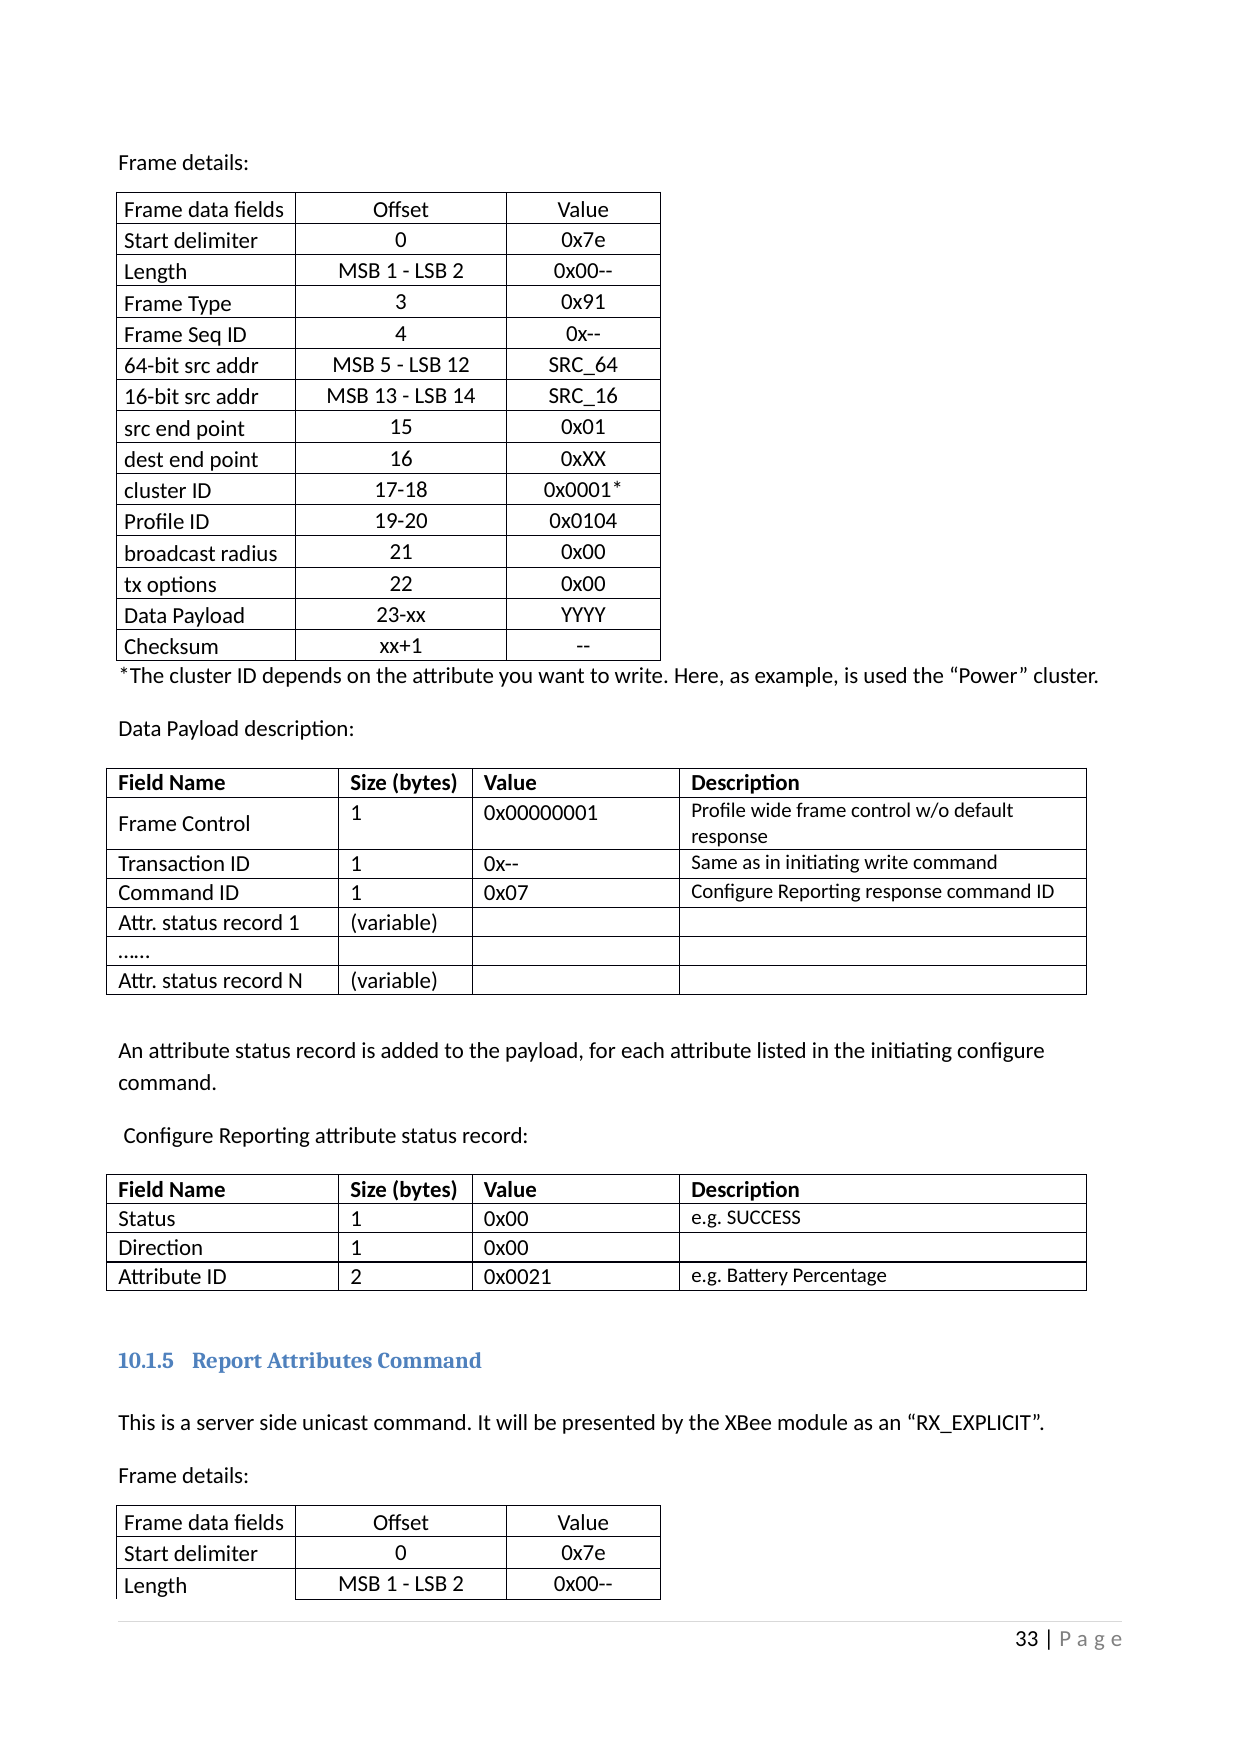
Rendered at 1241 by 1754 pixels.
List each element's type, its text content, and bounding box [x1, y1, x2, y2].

table_cell Profile ID [117, 505, 295, 535]
table_cell 16 [296, 443, 506, 473]
text Frame details: [118, 148, 1122, 176]
table_cell MSB 5 - LSB 12 [296, 349, 506, 379]
table_cell 0x01 [507, 411, 660, 442]
table_cell [680, 1233, 1086, 1261]
table_cell src end point [117, 411, 295, 442]
text Data Payload description: [118, 714, 1122, 742]
table_cell Transaction ID [107, 850, 338, 877]
table_cell Start delimiter [117, 1537, 295, 1567]
table_cell Attribute ID [107, 1263, 338, 1290]
table_cell Status [107, 1204, 338, 1232]
table_header Value [507, 193, 660, 223]
table_cell e.g. SUCCESS [680, 1204, 1086, 1232]
table_cell Frame Control [107, 798, 338, 848]
table_cell 1 [339, 798, 472, 848]
table_cell dest end point [117, 443, 295, 473]
table_cell 17-18 [296, 474, 506, 504]
table_header Field Name [107, 1175, 338, 1203]
text Frame details: [118, 1461, 1122, 1489]
subtitle Report Attributes Command [118, 1347, 1122, 1374]
table_cell (variable) [339, 908, 472, 936]
text An attribute status record is added to the payload, for each attribute listed in the initiating configure command. [118, 1036, 1122, 1096]
table_cell MSB 1 - LSB 2 [296, 1569, 506, 1599]
table_cell 0x00000001 [473, 798, 679, 848]
table_cell Profile wide frame control w/o default response [680, 798, 1086, 848]
table_cell cluster ID [117, 474, 295, 504]
table_cell 64-bit src addr [117, 349, 295, 379]
table_cell 0x00-- [507, 1569, 660, 1599]
table_cell (variable) [339, 966, 472, 994]
table_cell Attr. status record N [107, 966, 338, 994]
table_header Frame data fields [117, 1506, 295, 1536]
table_cell Configure Reporting response command ID [680, 879, 1086, 907]
table_cell xx+1 [296, 630, 506, 660]
table_cell 0x07 [473, 879, 679, 907]
table_cell [680, 908, 1086, 936]
table_cell Length [117, 1569, 295, 1599]
table_cell 0x7e [507, 1537, 660, 1567]
table_header Description [680, 1175, 1086, 1203]
table_cell 15 [296, 411, 506, 442]
table_cell Data Payload [117, 599, 295, 629]
table_cell Length [117, 255, 295, 285]
table_cell 0x00-- [507, 255, 660, 285]
table_cell -- [507, 630, 660, 660]
table_cell SRC_16 [507, 380, 660, 410]
table_cell MSB 13 - LSB 14 [296, 380, 506, 410]
table_cell 22 [296, 568, 506, 598]
table_cell [473, 908, 679, 936]
table_cell 16-bit src addr [117, 380, 295, 410]
table_cell Checksum [117, 630, 295, 660]
table_cell [680, 966, 1086, 994]
table_cell 1 [339, 879, 472, 907]
table_cell [680, 937, 1086, 965]
table_cell 0x0001* [507, 474, 660, 504]
table_cell 1 [339, 850, 472, 877]
table_cell 21 [296, 536, 506, 567]
table_cell 0x00 [507, 568, 660, 598]
table_cell 0x91 [507, 286, 660, 317]
table_header Offset [296, 1506, 506, 1536]
table_header Value [473, 1175, 679, 1203]
table_cell tx options [117, 568, 295, 598]
table_cell SRC_64 [507, 349, 660, 379]
table_cell Direction [107, 1233, 338, 1261]
table_cell 4 [296, 318, 506, 348]
table_cell 19-20 [296, 505, 506, 535]
text *The cluster ID depends on the attribute you want to write. Here, as example, is used the “Power” cluster. [118, 661, 1122, 689]
table_cell YYYY [507, 599, 660, 629]
table_cell 1 [339, 1233, 472, 1261]
table_header Frame data fields [117, 193, 295, 223]
table_cell …… [107, 937, 338, 965]
table_cell 0 [296, 224, 506, 254]
table_cell 0x-- [473, 850, 679, 877]
table_header Offset [296, 193, 506, 223]
table_cell e.g. Battery Percentage [680, 1263, 1086, 1290]
table_cell Command ID [107, 879, 338, 907]
table_cell 0x7e [507, 224, 660, 254]
table_cell Attr. status record 1 [107, 908, 338, 936]
table_cell Frame Seq ID [117, 318, 295, 348]
table_header Value [507, 1506, 660, 1536]
table_cell Frame Type [117, 286, 295, 317]
table_cell 0x00 [473, 1204, 679, 1232]
table_header Value [473, 769, 679, 797]
table_cell [473, 937, 679, 965]
table_header Description [680, 769, 1086, 797]
table_header Size (bytes) [339, 1175, 472, 1203]
table_cell 0xXX [507, 443, 660, 473]
table_header Field Name [107, 769, 338, 797]
table_cell Same as in initiating write command [680, 850, 1086, 877]
table_cell 3 [296, 286, 506, 317]
table_cell MSB 1 - LSB 2 [296, 255, 506, 285]
text Configure Reporting attribute status record: [118, 1121, 1122, 1149]
table_cell 1 [339, 1204, 472, 1232]
table_cell Start delimiter [117, 224, 295, 254]
table_cell 2 [339, 1263, 472, 1290]
table_cell 0x-- [507, 318, 660, 348]
table_cell 0 [296, 1537, 506, 1567]
table_cell 0x0104 [507, 505, 660, 535]
table_cell 0x0021 [473, 1263, 679, 1290]
table_cell 0x00 [473, 1233, 679, 1261]
table_header Size (bytes) [339, 769, 472, 797]
text This is a server side unicast command. It will be presented by the XBee module as an “RX_EXPLICIT”. [118, 1408, 1122, 1436]
table_cell 23-xx [296, 599, 506, 629]
table_cell [339, 937, 472, 965]
table_cell broadcast radius [117, 536, 295, 567]
table_cell [473, 966, 679, 994]
table_cell 0x00 [507, 536, 660, 567]
